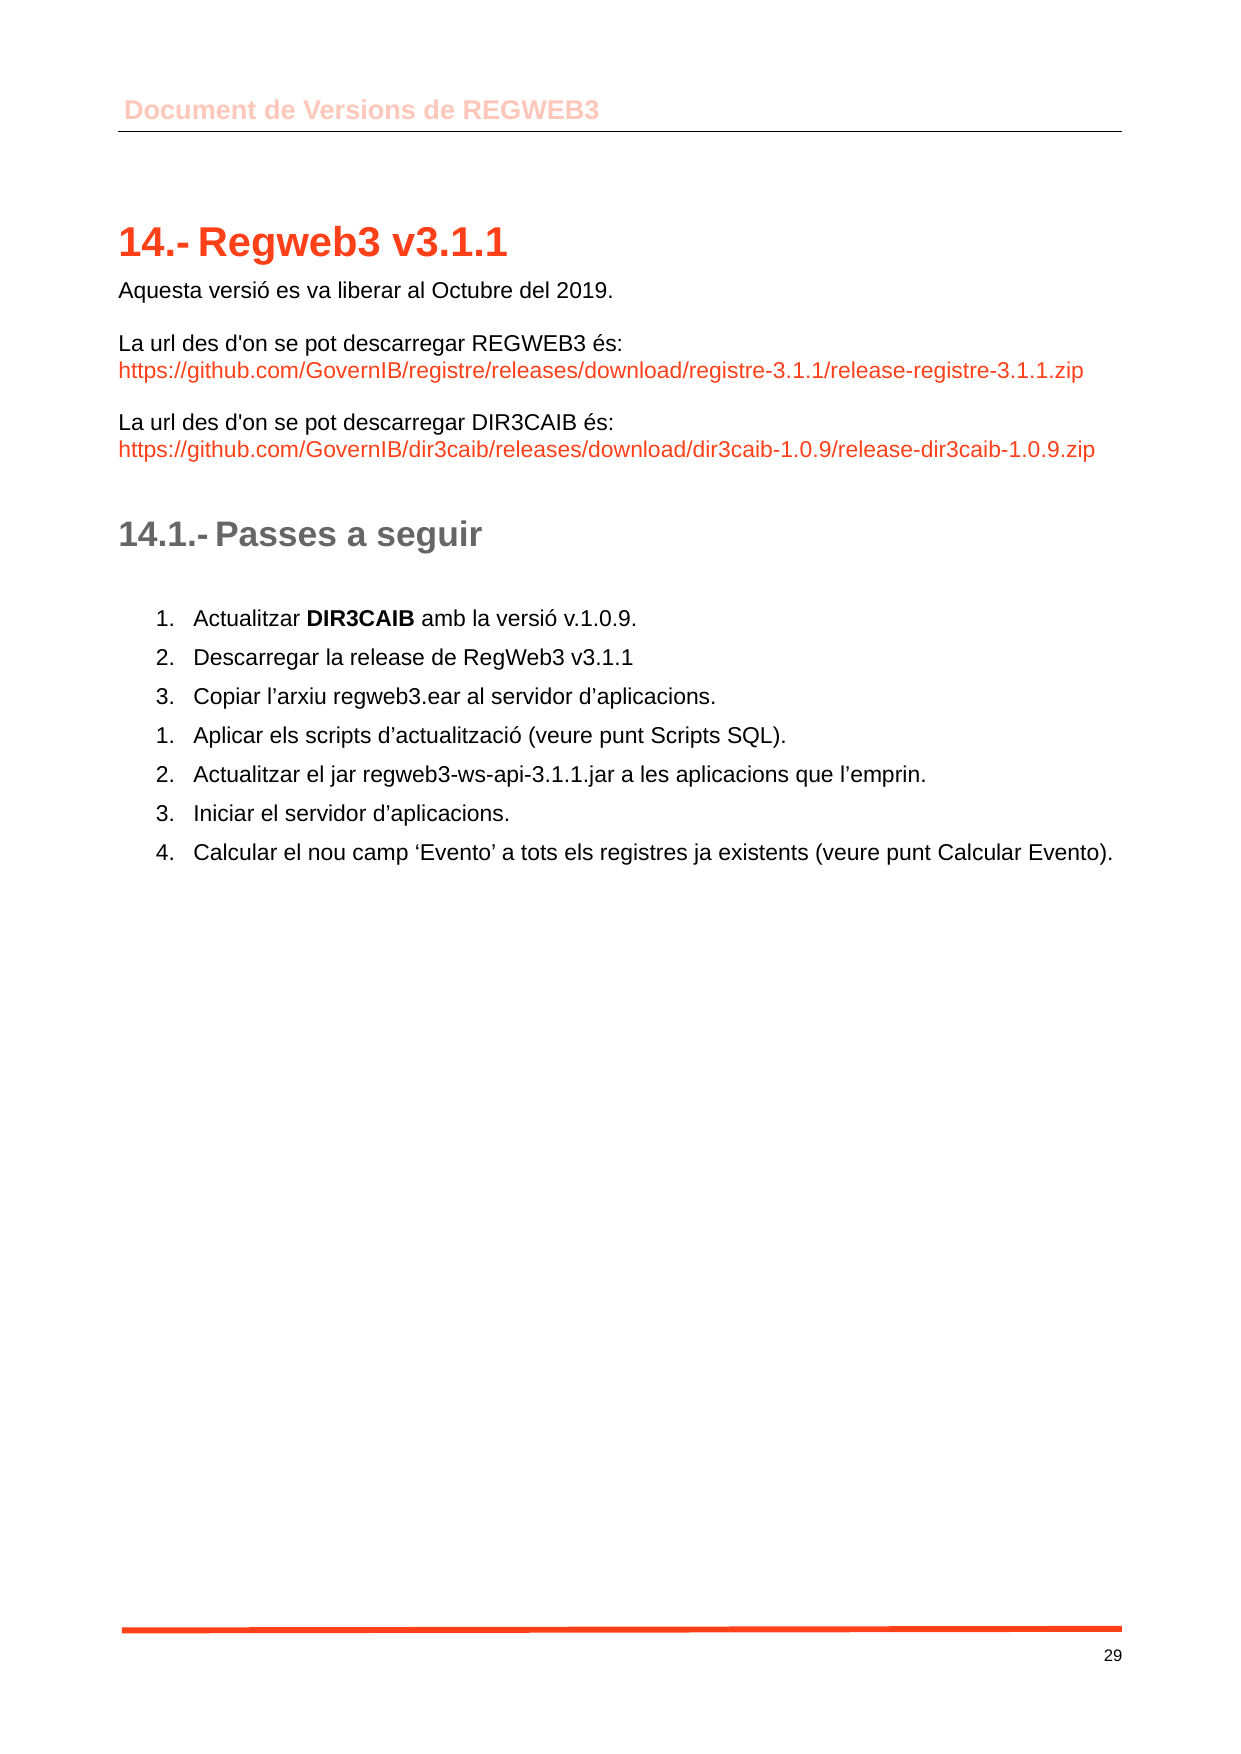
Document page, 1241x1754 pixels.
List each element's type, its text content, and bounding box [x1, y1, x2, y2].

subtitle Passes a seguir [118, 513, 1122, 554]
text https://github.com/GovernIB/dir3caib/releases/download/dir3caib-1.0.9/release-dir3caib-1.0.9.zip [118, 436, 1122, 462]
subtitle Regweb3 v3.1.1 [118, 217, 1122, 265]
list Copiar l’arxiu regweb3.ear al servidor d’aplicacions. [156, 683, 1122, 709]
list Actualitzar el jar regweb3-ws-api-3.1.1.jar a les aplicacions que l’emprin. [156, 761, 1122, 787]
list Actualitzar DIR3CAIB amb la versió v.1.0.9. [156, 605, 1122, 632]
list Calcular el nou camp ‘Evento’ a tots els registres ja existents (veure punt Calcular Evento). [156, 838, 1122, 865]
text https://github.com/GovernIB/registre/releases/download/registre-3.1.1/release-registre-3.1.1.zip [118, 357, 1122, 383]
list Aplicar els scripts d’actualització (veure punt Scripts SQL). [156, 722, 1122, 748]
text La url des d'on se pot descarregar DIR3CAIB és: [118, 409, 1122, 436]
text Aquesta versió es va liberar al Octubre del 2019. [118, 277, 1122, 304]
list Iniciar el servidor d’aplicacions. [156, 800, 1122, 826]
list Descarregar la release de RegWeb3 v3.1.1 [156, 644, 1122, 671]
text La url des d'on se pot descarregar REGWEB3 és: [118, 330, 1122, 357]
